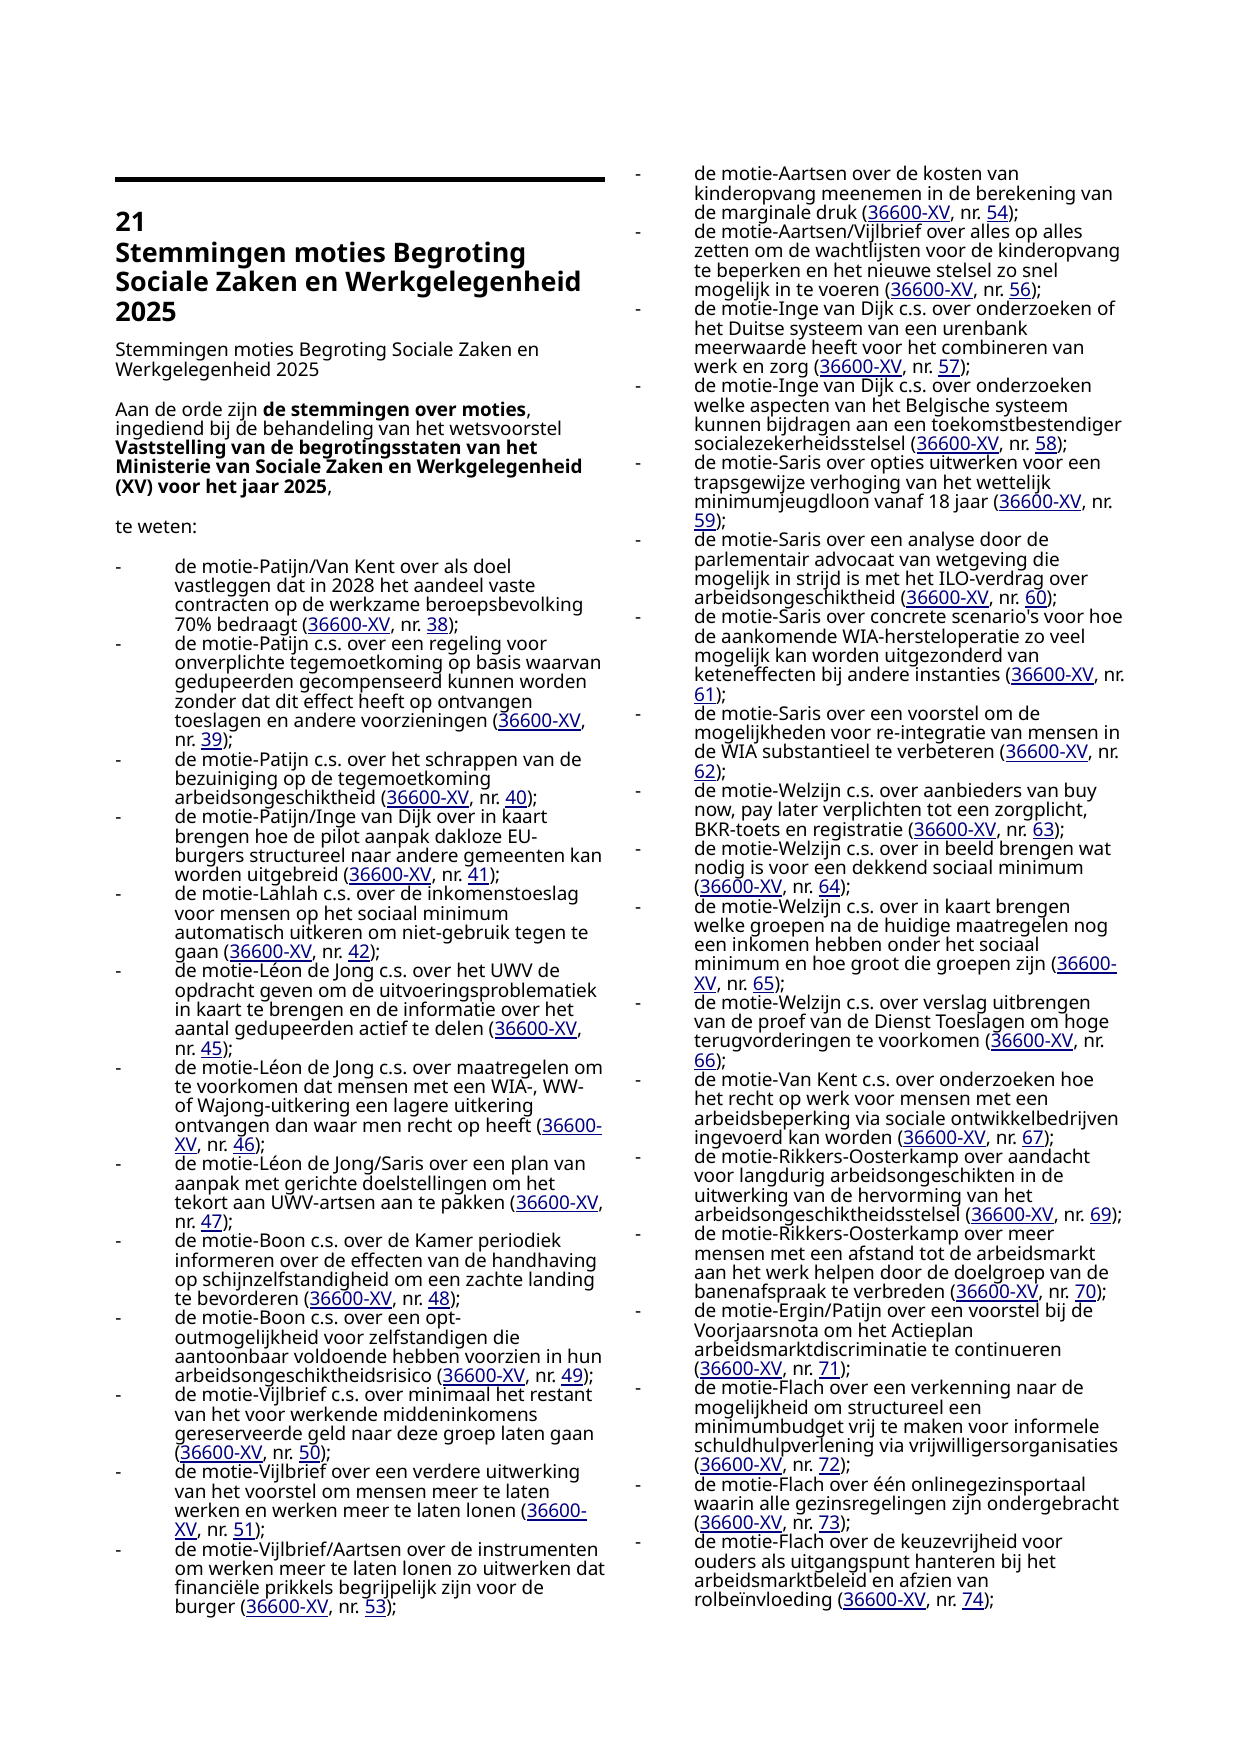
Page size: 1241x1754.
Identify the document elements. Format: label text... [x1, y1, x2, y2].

list de motie-Boon c.s. over een opt-outmogelijkheid voor zelfstandigen die aantoonbaar voldoende hebben voorzien in hun arbeidsongeschiktheidsrisico (36600-XV, nr. 49); [115, 1309, 605, 1386]
list de motie-Saris over opties uitwerken voor een trapsgewijze verhoging van het wettelijk minimumjeugdloon vanaf 18 jaar (36600-XV, nr. 59); [635, 454, 1125, 531]
text 21 [115, 203, 605, 239]
list de motie-Vijlbrief c.s. over minimaal het restant van het voor werkende middeninkomens gereserveerde geld naar deze groep laten gaan (36600-XV, nr. 50); [115, 1386, 605, 1463]
list de motie-Léon de Jong/Saris over een plan van aanpak met gerichte doelstellingen om het tekort aan UWV-artsen aan te pakken (36600-XV, nr. 47); [115, 1155, 605, 1232]
list de motie-Léon de Jong c.s. over maatregelen om te voorkomen dat mensen met een WIA-, WW- of Wajong-uitkering een lagere uitkering ontvangen dan waar men recht op heeft (36600-XV, nr. 46); [115, 1059, 605, 1155]
list de motie-Rikkers-Oosterkamp over meer mensen met een afstand tot de arbeidsmarkt aan het werk helpen door de doelgroep van de banenafspraak te verbreden (36600-XV, nr. 70); [635, 1225, 1125, 1302]
list de motie-Patijn/Van Kent over als doel vastleggen dat in 2028 het aandeel vaste contracten op de werkzame beroepsbevolking 70% bedraagt (36600-XV, nr. 38); [115, 558, 605, 635]
list de motie-Patijn c.s. over het schrappen van de bezuiniging op de tegemoetkoming arbeidsongeschiktheid (36600-XV, nr. 40); [115, 751, 605, 808]
list de motie-Inge van Dijk c.s. over onderzoeken of het Duitse systeem van een urenbank meerwaarde heeft voor het combineren van werk en zorg (36600-XV, nr. 57); [635, 300, 1125, 377]
list de motie-Flach over de keuzevrijheid voor ouders als uitgangspunt hanteren bij het arbeidsmarktbeleid en afzien van rolbeïnvloeding (36600-XV, nr. 74); [635, 1533, 1125, 1611]
list de motie-Vijlbrief/Aartsen over de instrumenten om werken meer te laten lonen zo uitwerken dat financiële prikkels begrijpelijk zijn voor de burger (36600-XV, nr. 53); [115, 1541, 605, 1618]
list de motie-Aartsen/Vijlbrief over alles op alles zetten om de wachtlijsten voor de kinderopvang te beperken en het nieuwe stelsel zo snel mogelijk in te voeren (36600-XV, nr. 56); [635, 223, 1125, 300]
list de motie-Aartsen over de kosten van kinderopvang meenemen in de berekening van de marginale druk (36600-XV, nr. 54); [635, 165, 1125, 223]
list de motie-Ergin/Patijn over een voorstel bij de Voorjaarsnota om het Actieplan arbeidsmarktdiscriminatie te continueren (36600-XV, nr. 71); [635, 1302, 1125, 1379]
list de motie-Léon de Jong c.s. over het UWV de opdracht geven om de uitvoeringsproblematiek in kaart te brengen en de informatie over het aantal gedupeerden actief te delen (36600-XV, nr. 45); [115, 962, 605, 1059]
list de motie-Flach over een verkenning naar de mogelijkheid om structureel een minimumbudget vrij te maken voor informele schuldhulpverlening via vrijwilligersorganisaties (36600-XV, nr. 72); [635, 1379, 1125, 1476]
list de motie-Patijn/Inge van Dijk over in kaart brengen hoe de pilot aanpak dakloze EU-burgers structureel naar andere gemeenten kan worden uitgebreid (36600-XV, nr. 41); [115, 808, 605, 885]
list de motie-Saris over een voorstel om de mogelijkheden voor re-integratie van mensen in de WIA substantieel te verbeteren (36600-XV, nr. 62); [635, 705, 1125, 782]
text Aan de orde zijn de stemmingen over moties, ingediend bij de behandeling van het wetsvoorstel Vaststelling van de begrotingsstaten van het Ministerie van Sociale Zaken en Werkgelegenheid (XV) voor het jaar 2025, [115, 401, 605, 497]
text te weten: [115, 518, 605, 537]
list de motie-Lahlah c.s. over de inkomenstoeslag voor mensen op het sociaal minimum automatisch uitkeren om niet-gebruik tegen te gaan (36600-XV, nr. 42); [115, 885, 605, 962]
list de motie-Flach over één onlinegezinsportaal waarin alle gezinsregelingen zijn ondergebracht (36600-XV, nr. 73); [635, 1476, 1125, 1533]
list de motie-Rikkers-Oosterkamp over aandacht voor langdurig arbeidsongeschikten in de uitwerking van de hervorming van het arbeidsongeschiktheidsstelsel (36600-XV, nr. 69); [635, 1148, 1125, 1225]
text Stemmingen moties Begroting Sociale Zaken en Werkgelegenheid 2025 [115, 239, 605, 341]
list de motie-Welzijn c.s. over in beeld brengen wat nodig is voor een dekkend sociaal minimum (36600-XV, nr. 64); [635, 840, 1125, 898]
list de motie-Patijn c.s. over een regeling voor onverplichte tegemoetkoming op basis waarvan gedupeerden gecompenseerd kunnen worden zonder dat dit effect heeft op ontvangen toeslagen en andere voorzieningen (36600-XV, nr. 39); [115, 635, 605, 751]
list de motie-Welzijn c.s. over aanbieders van buy now, pay later verplichten tot een zorgplicht, BKR-toets en registratie (36600-XV, nr. 63); [635, 782, 1125, 840]
list de motie-Welzijn c.s. over verslag uitbrengen van de proef van de Dienst Toeslagen om hoge terugvorderingen te voorkomen (36600-XV, nr. 66); [635, 994, 1125, 1071]
list de motie-Van Kent c.s. over onderzoeken hoe het recht op werk voor mensen met een arbeidsbeperking via sociale ontwikkelbedrijven ingevoerd kan worden (36600-XV, nr. 67); [635, 1071, 1125, 1148]
text Stemmingen moties Begroting Sociale Zaken en Werkgelegenheid 2025 [115, 341, 605, 380]
list de motie-Vijlbrief over een verdere uitwerking van het voorstel om mensen meer te laten werken en werken meer te laten lonen (36600-XV, nr. 51); [115, 1463, 605, 1541]
list de motie-Welzijn c.s. over in kaart brengen welke groepen na de huidige maatregelen nog een inkomen hebben onder het sociaal minimum en hoe groot die groepen zijn (36600-XV, nr. 65); [635, 898, 1125, 994]
list de motie-Saris over een analyse door de parlementair advocaat van wetgeving die mogelijk in strijd is met het ILO-verdrag over arbeidsongeschiktheid (36600-XV, nr. 60); [635, 531, 1125, 608]
list de motie-Boon c.s. over de Kamer periodiek informeren over de effecten van de handhaving op schijnzelfstandigheid om een zachte landing te bevorderen (36600-XV, nr. 48); [115, 1232, 605, 1309]
list de motie-Inge van Dijk c.s. over onderzoeken welke aspecten van het Belgische systeem kunnen bijdragen aan een toekomstbestendiger socialezekerheidsstelsel (36600-XV, nr. 58); [635, 377, 1125, 454]
list de motie-Saris over concrete scenario's voor hoe de aankomende WIA-hersteloperatie zo veel mogelijk kan worden uitgezonderd van keteneffecten bij andere instanties (36600-XV, nr. 61); [635, 608, 1125, 705]
